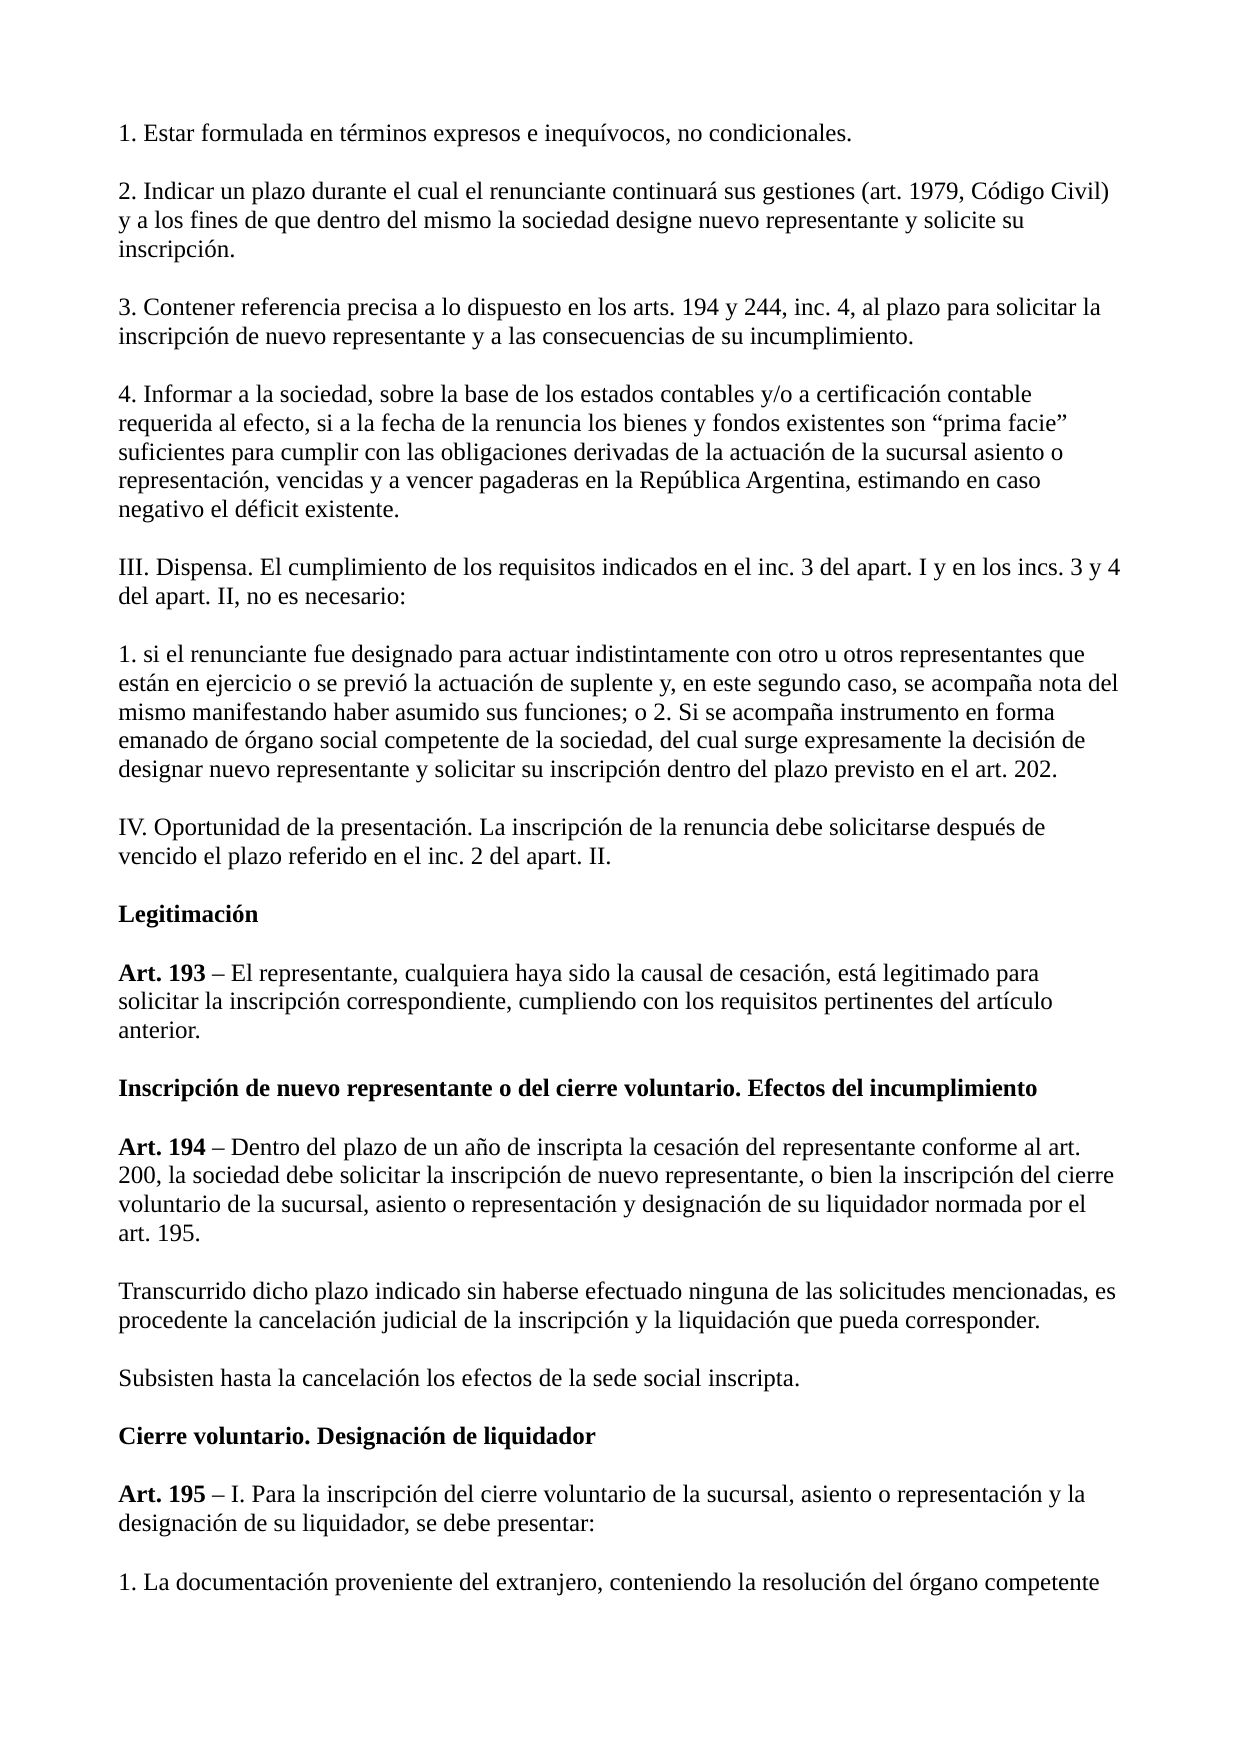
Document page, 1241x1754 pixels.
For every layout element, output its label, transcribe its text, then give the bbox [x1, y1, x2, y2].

table_header 1. Estar formulada en términos expresos e inequívocos, no condicionales. 2. Indicar un plazo durante el cual el renunciante continuará sus gestiones (art. 1979, Código Civil) y a los fines de que dentro del mismo la sociedad designe nuevo representante y solicite su inscripción. 3. Contener referencia precisa a lo dispuesto en los arts. 194 y 244, inc. 4, al plazo para solicitar la inscripción de nuevo representante y a las consecuencias de su incumplimiento. 4. Informar a la sociedad, sobre la base de los estados contables y/o a certificación contable requerida al efecto, si a la fecha de la renuncia los bienes y fondos existentes son “prima facie” suficientes para cumplir con las obligaciones derivadas de la actuación de la sucursal asiento o representación, vencidas y a vencer pagaderas en la República Argentina, estimando en caso negativo el déficit existente. III. Dispensa. El cumplimiento de los requisitos indicados en el inc. 3 del apart. I y en los incs. 3 y 4 del apart. II, no es necesario: 1. si el renunciante fue designado para actuar indistintamente con otro u otros representantes que están en ejercicio o se previó la actuación de suplente y, en este segundo caso, se acompaña nota del mismo manifestando haber asumido sus funciones; o 2. Si se acompaña instrumento en forma emanado de órgano social competente de la sociedad, del cual surge expresamente la decisión de designar nuevo representante y solicitar su inscripción dentro del plazo previsto en el art. 202. IV. Oportunidad de la presentación. La inscripción de la renuncia debe solicitarse después de vencido el plazo referido en el inc. 2 del apart. II. Legitimación Art. 193 – El representante, cualquiera haya sido la causal de cesación, está legitimado para solicitar la inscripción correspondiente, cumpliendo con los requisitos pertinentes del artículo anterior. Inscripción de nuevo representante o del cierre voluntario. Efectos del incumplimiento Art. 194 – Dentro del plazo de un año de inscripta la cesación del representante conforme al art. 200, la sociedad debe solicitar la inscripción de nuevo representante, o bien la inscripción del cierre voluntario de la sucursal, asiento o representación y designación de su liquidador normada por el art. 195. Transcurrido dicho plazo indicado sin haberse efectuado ninguna de las solicitudes mencionadas, es procedente la cancelación judicial de la inscripción y la liquidación que pueda corresponder. Subsisten hasta la cancelación los efectos de la sede social inscripta. Cierre voluntario. Designación de liquidador Art. 195 – I. Para la inscripción del cierre voluntario de la sucursal, asiento o representación y la designación de su liquidador, se debe presentar: 1. La documentación proveniente del extranjero, conteniendo la resolución del órgano competente [118, 118, 1122, 1595]
